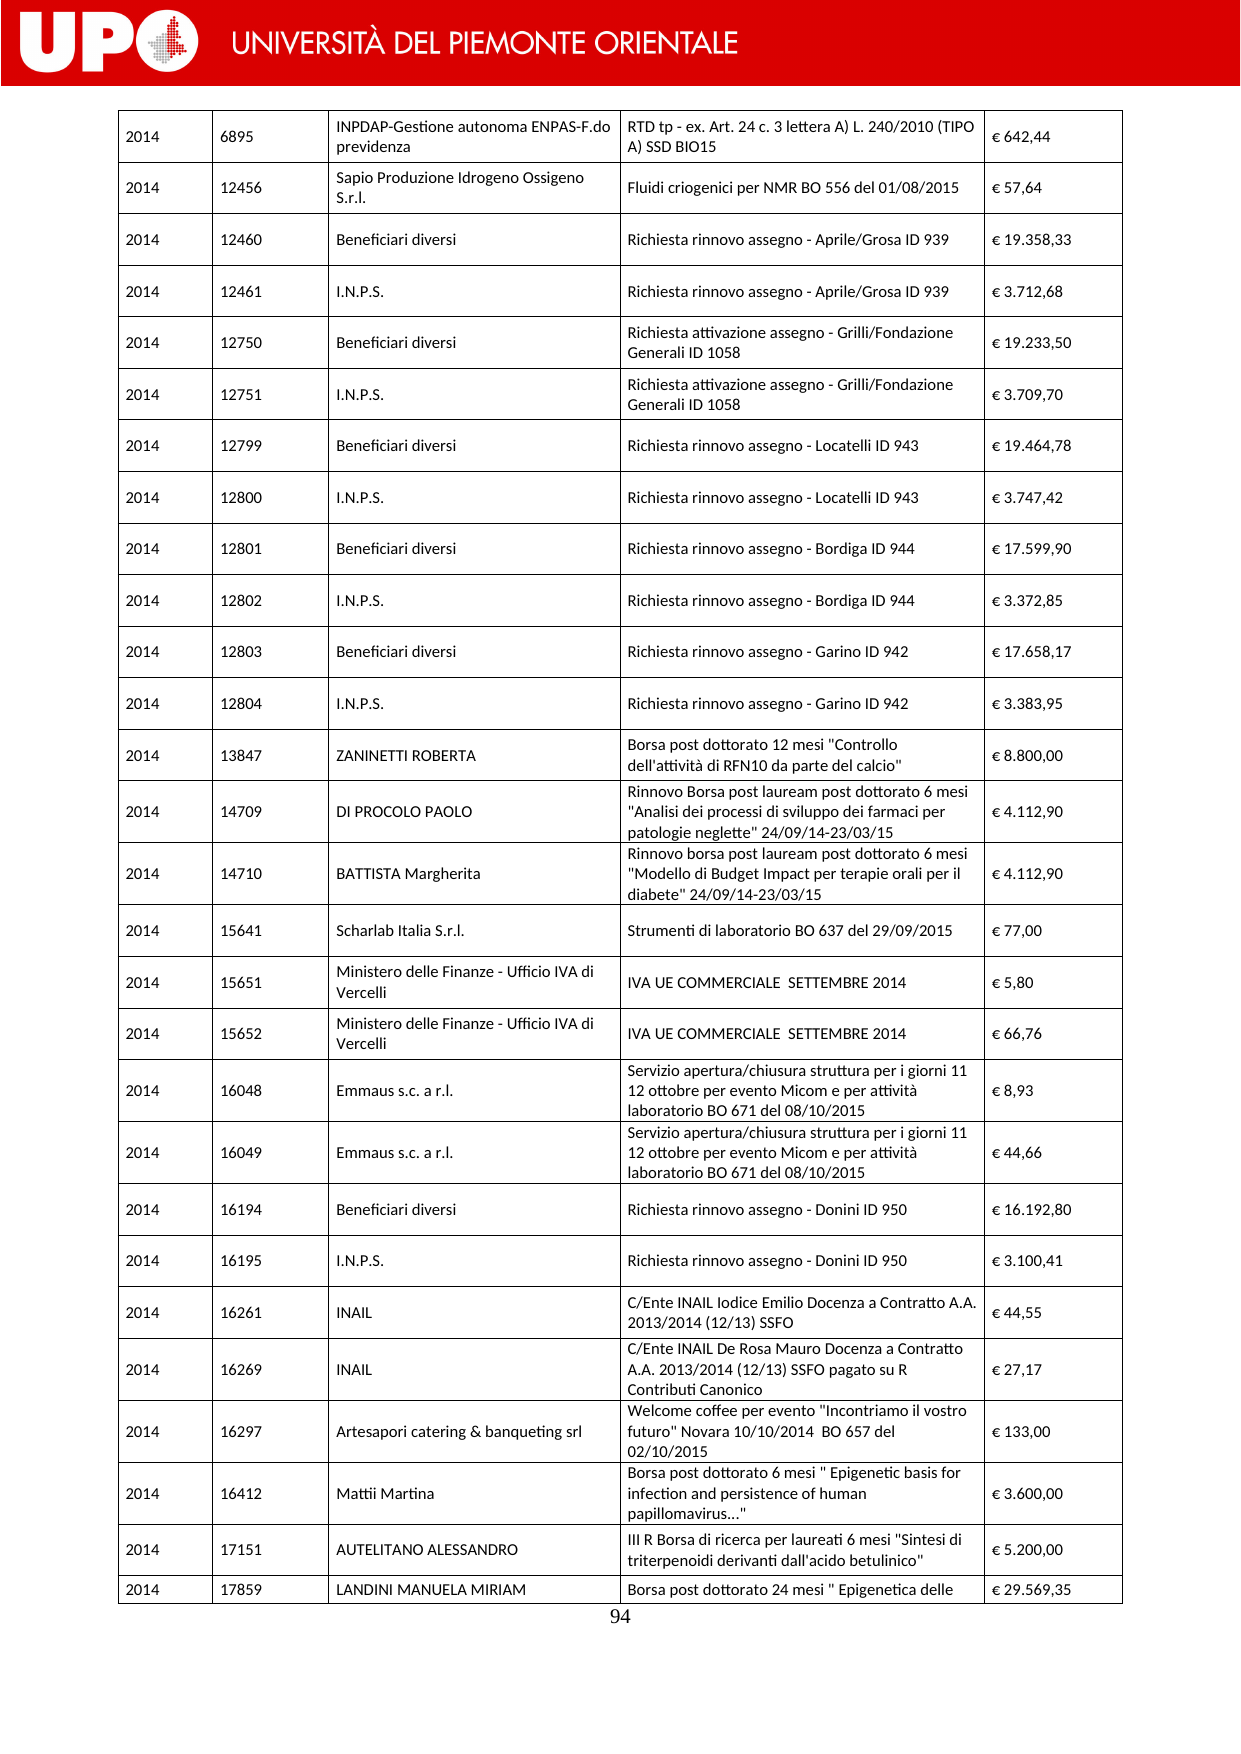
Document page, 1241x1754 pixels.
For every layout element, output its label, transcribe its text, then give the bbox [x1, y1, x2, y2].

table_cell IVA UE COMMERCIALE SETTEMBRE 2014 [621, 1009, 984, 1059]
table_cell 16049 [213, 1122, 328, 1183]
table_cell 12801 [213, 524, 328, 574]
table_cell € 5.200,00 [985, 1525, 1122, 1575]
table_cell € 8.800,00 [985, 730, 1122, 780]
table_cell ZANINETTI ROBERTA [329, 730, 620, 780]
table_cell 6895 [213, 111, 328, 162]
table_cell Richiesta attivazione assegno - Grilli/Fondazione Generali ID 1058 [621, 317, 984, 368]
table_cell 2014 [119, 1463, 212, 1523]
table_cell I.N.P.S. [329, 472, 620, 522]
table_cell 2014 [119, 524, 212, 574]
table_cell Richiesta rinnovo assegno - Aprile/Grosa ID 939 [621, 266, 984, 316]
table_cell 15652 [213, 1009, 328, 1059]
table_cell 12799 [213, 420, 328, 471]
table_cell INAIL [329, 1339, 620, 1399]
table_cell € 29.569,35 [985, 1576, 1122, 1603]
table_cell 2014 [119, 627, 212, 677]
table_cell 2014 [119, 420, 212, 471]
table_cell Mattii Martina [329, 1463, 620, 1523]
table_cell 15641 [213, 905, 328, 956]
table_cell € 57,64 [985, 163, 1122, 213]
table_cell 13847 [213, 730, 328, 780]
table_cell € 133,00 [985, 1401, 1122, 1462]
table_cell € 3.712,68 [985, 266, 1122, 316]
table_cell Richiesta rinnovo assegno - Donini ID 950 [621, 1184, 984, 1234]
table_cell IVA UE COMMERCIALE SETTEMBRE 2014 [621, 957, 984, 1007]
table_cell Ministero delle Finanze - Ufficio IVA di Vercelli [329, 1009, 620, 1059]
table_cell 12804 [213, 678, 328, 729]
table_cell Borsa post dottorato 24 mesi " Epigenetica delle [621, 1576, 984, 1603]
table_cell 2014 [119, 575, 212, 626]
table_cell 16048 [213, 1060, 328, 1121]
table_cell 12461 [213, 266, 328, 316]
table_cell Welcome coffee per evento "Incontriamo il vostro futuro" Novara 10/10/2014 BO 657 del 02/10/2015 [621, 1401, 984, 1462]
table_cell Ministero delle Finanze - Ufficio IVA di Vercelli [329, 957, 620, 1007]
table_cell € 19.233,50 [985, 317, 1122, 368]
table_cell Richiesta rinnovo assegno - Bordiga ID 944 [621, 524, 984, 574]
table_cell Richiesta rinnovo assegno - Locatelli ID 943 [621, 420, 984, 471]
table_cell € 3.383,95 [985, 678, 1122, 729]
table_cell 2014 [119, 678, 212, 729]
table_cell 16412 [213, 1463, 328, 1523]
table_cell 2014 [119, 214, 212, 265]
table_cell € 8,93 [985, 1060, 1122, 1121]
table_cell 2014 [119, 843, 212, 904]
table_cell Servizio apertura/chiusura struttura per i giorni 11 12 ottobre per evento Micom e per attività laboratorio BO 671 del 08/10/2015 [621, 1060, 984, 1121]
table_cell 2014 [119, 1287, 212, 1338]
table_cell 16269 [213, 1339, 328, 1399]
table_cell III R Borsa di ricerca per laureati 6 mesi "Sintesi di triterpenoidi derivanti dall'acido betulinico" [621, 1525, 984, 1575]
table_cell Richiesta rinnovo assegno - Garino ID 942 [621, 678, 984, 729]
table_cell € 16.192,80 [985, 1184, 1122, 1234]
table_cell RTD tp - ex. Art. 24 c. 3 lettera A) L. 240/2010 (TIPO A) SSD BIO15 [621, 111, 984, 162]
table_cell I.N.P.S. [329, 369, 620, 419]
table_cell 12803 [213, 627, 328, 677]
table_cell Richiesta rinnovo assegno - Garino ID 942 [621, 627, 984, 677]
table_cell I.N.P.S. [329, 678, 620, 729]
table_cell € 44,66 [985, 1122, 1122, 1183]
table_cell 2014 [119, 317, 212, 368]
table_cell € 4.112,90 [985, 843, 1122, 904]
table_cell 12802 [213, 575, 328, 626]
table_cell Richiesta rinnovo assegno - Donini ID 950 [621, 1236, 984, 1286]
table_cell € 17.658,17 [985, 627, 1122, 677]
table_cell Beneficiari diversi [329, 317, 620, 368]
table_cell Beneficiari diversi [329, 1184, 620, 1234]
table_cell Richiesta rinnovo assegno - Bordiga ID 944 [621, 575, 984, 626]
table_cell 12751 [213, 369, 328, 419]
table_cell INPDAP-Gestione autonoma ENPAS-F.do previdenza [329, 111, 620, 162]
table_cell Beneficiari diversi [329, 627, 620, 677]
table_cell BATTISTA Margherita [329, 843, 620, 904]
table_cell 16195 [213, 1236, 328, 1286]
table_cell € 3.709,70 [985, 369, 1122, 419]
table_cell Beneficiari diversi [329, 524, 620, 574]
table_cell Richiesta rinnovo assegno - Locatelli ID 943 [621, 472, 984, 522]
table_cell 2014 [119, 730, 212, 780]
table_cell 12800 [213, 472, 328, 522]
table_cell 2014 [119, 905, 212, 956]
table_cell 17859 [213, 1576, 328, 1603]
table_cell 14710 [213, 843, 328, 904]
table_cell 2014 [119, 472, 212, 522]
table_cell 14709 [213, 781, 328, 842]
table_cell € 27,17 [985, 1339, 1122, 1399]
table_cell AUTELITANO ALESSANDRO [329, 1525, 620, 1575]
table_cell € 642,44 [985, 111, 1122, 162]
table_cell Scharlab Italia S.r.l. [329, 905, 620, 956]
table_cell € 77,00 [985, 905, 1122, 956]
table_cell 2014 [119, 1576, 212, 1603]
table_cell € 3.100,41 [985, 1236, 1122, 1286]
table_cell Richiesta attivazione assegno - Grilli/Fondazione Generali ID 1058 [621, 369, 984, 419]
table_cell € 44,55 [985, 1287, 1122, 1338]
table_cell 2014 [119, 1060, 212, 1121]
table_cell 16297 [213, 1401, 328, 1462]
table_cell 2014 [119, 1525, 212, 1575]
table_cell 2014 [119, 781, 212, 842]
table_cell € 66,76 [985, 1009, 1122, 1059]
table_cell 2014 [119, 1401, 212, 1462]
table_cell Fluidi criogenici per NMR BO 556 del 01/08/2015 [621, 163, 984, 213]
table_cell LANDINI MANUELA MIRIAM [329, 1576, 620, 1603]
table_cell 2014 [119, 1339, 212, 1399]
table_cell 2014 [119, 1236, 212, 1286]
table_cell C/Ente INAIL De Rosa Mauro Docenza a Contratto A.A. 2013/2014 (12/13) SSFO pagato su R Contributi Canonico [621, 1339, 984, 1399]
table_cell € 3.600,00 [985, 1463, 1122, 1523]
table_cell 2014 [119, 1122, 212, 1183]
table_cell 16194 [213, 1184, 328, 1234]
table_cell € 3.747,42 [985, 472, 1122, 522]
table_cell Richiesta rinnovo assegno - Aprile/Grosa ID 939 [621, 214, 984, 265]
table_cell INAIL [329, 1287, 620, 1338]
table_cell I.N.P.S. [329, 575, 620, 626]
table_cell 2014 [119, 111, 212, 162]
table_cell Rinnovo borsa post lauream post dottorato 6 mesi "Modello di Budget Impact per terapie orali per il diabete" 24/09/14-23/03/15 [621, 843, 984, 904]
table_cell 12456 [213, 163, 328, 213]
table_cell 2014 [119, 1184, 212, 1234]
table_cell 2014 [119, 957, 212, 1007]
table_cell 2014 [119, 369, 212, 419]
table_cell DI PROCOLO PAOLO [329, 781, 620, 842]
table_cell € 17.599,90 [985, 524, 1122, 574]
table_cell 2014 [119, 1009, 212, 1059]
table_cell € 19.464,78 [985, 420, 1122, 471]
table_cell 12460 [213, 214, 328, 265]
table_cell 17151 [213, 1525, 328, 1575]
table_cell Borsa post dottorato 6 mesi " Epigenetic basis for infection and persistence of human papillomavirus..." [621, 1463, 984, 1523]
table_cell Rinnovo Borsa post lauream post dottorato 6 mesi "Analisi dei processi di sviluppo dei farmaci per patologie neglette" 24/09/14-23/03/15 [621, 781, 984, 842]
table_cell Emmaus s.c. a r.l. [329, 1122, 620, 1183]
table_cell Strumenti di laboratorio BO 637 del 29/09/2015 [621, 905, 984, 956]
table_cell C/Ente INAIL Iodice Emilio Docenza a Contratto A.A. 2013/2014 (12/13) SSFO [621, 1287, 984, 1338]
table_cell Sapio Produzione Idrogeno Ossigeno S.r.l. [329, 163, 620, 213]
table_cell 2014 [119, 266, 212, 316]
table_cell Beneficiari diversi [329, 214, 620, 265]
table_cell Artesapori catering & banqueting srl [329, 1401, 620, 1462]
table_cell 2014 [119, 163, 212, 213]
table_cell € 19.358,33 [985, 214, 1122, 265]
table_cell € 5,80 [985, 957, 1122, 1007]
table_cell Borsa post dottorato 12 mesi "Controllo dell'attività di RFN10 da parte del calcio" [621, 730, 984, 780]
table_cell I.N.P.S. [329, 1236, 620, 1286]
table_cell Emmaus s.c. a r.l. [329, 1060, 620, 1121]
table_cell Servizio apertura/chiusura struttura per i giorni 11 12 ottobre per evento Micom e per attività laboratorio BO 671 del 08/10/2015 [621, 1122, 984, 1183]
table_cell € 3.372,85 [985, 575, 1122, 626]
table_cell 15651 [213, 957, 328, 1007]
table_cell 16261 [213, 1287, 328, 1338]
table_cell I.N.P.S. [329, 266, 620, 316]
table_cell 12750 [213, 317, 328, 368]
table_cell Beneficiari diversi [329, 420, 620, 471]
table_cell € 4.112,90 [985, 781, 1122, 842]
